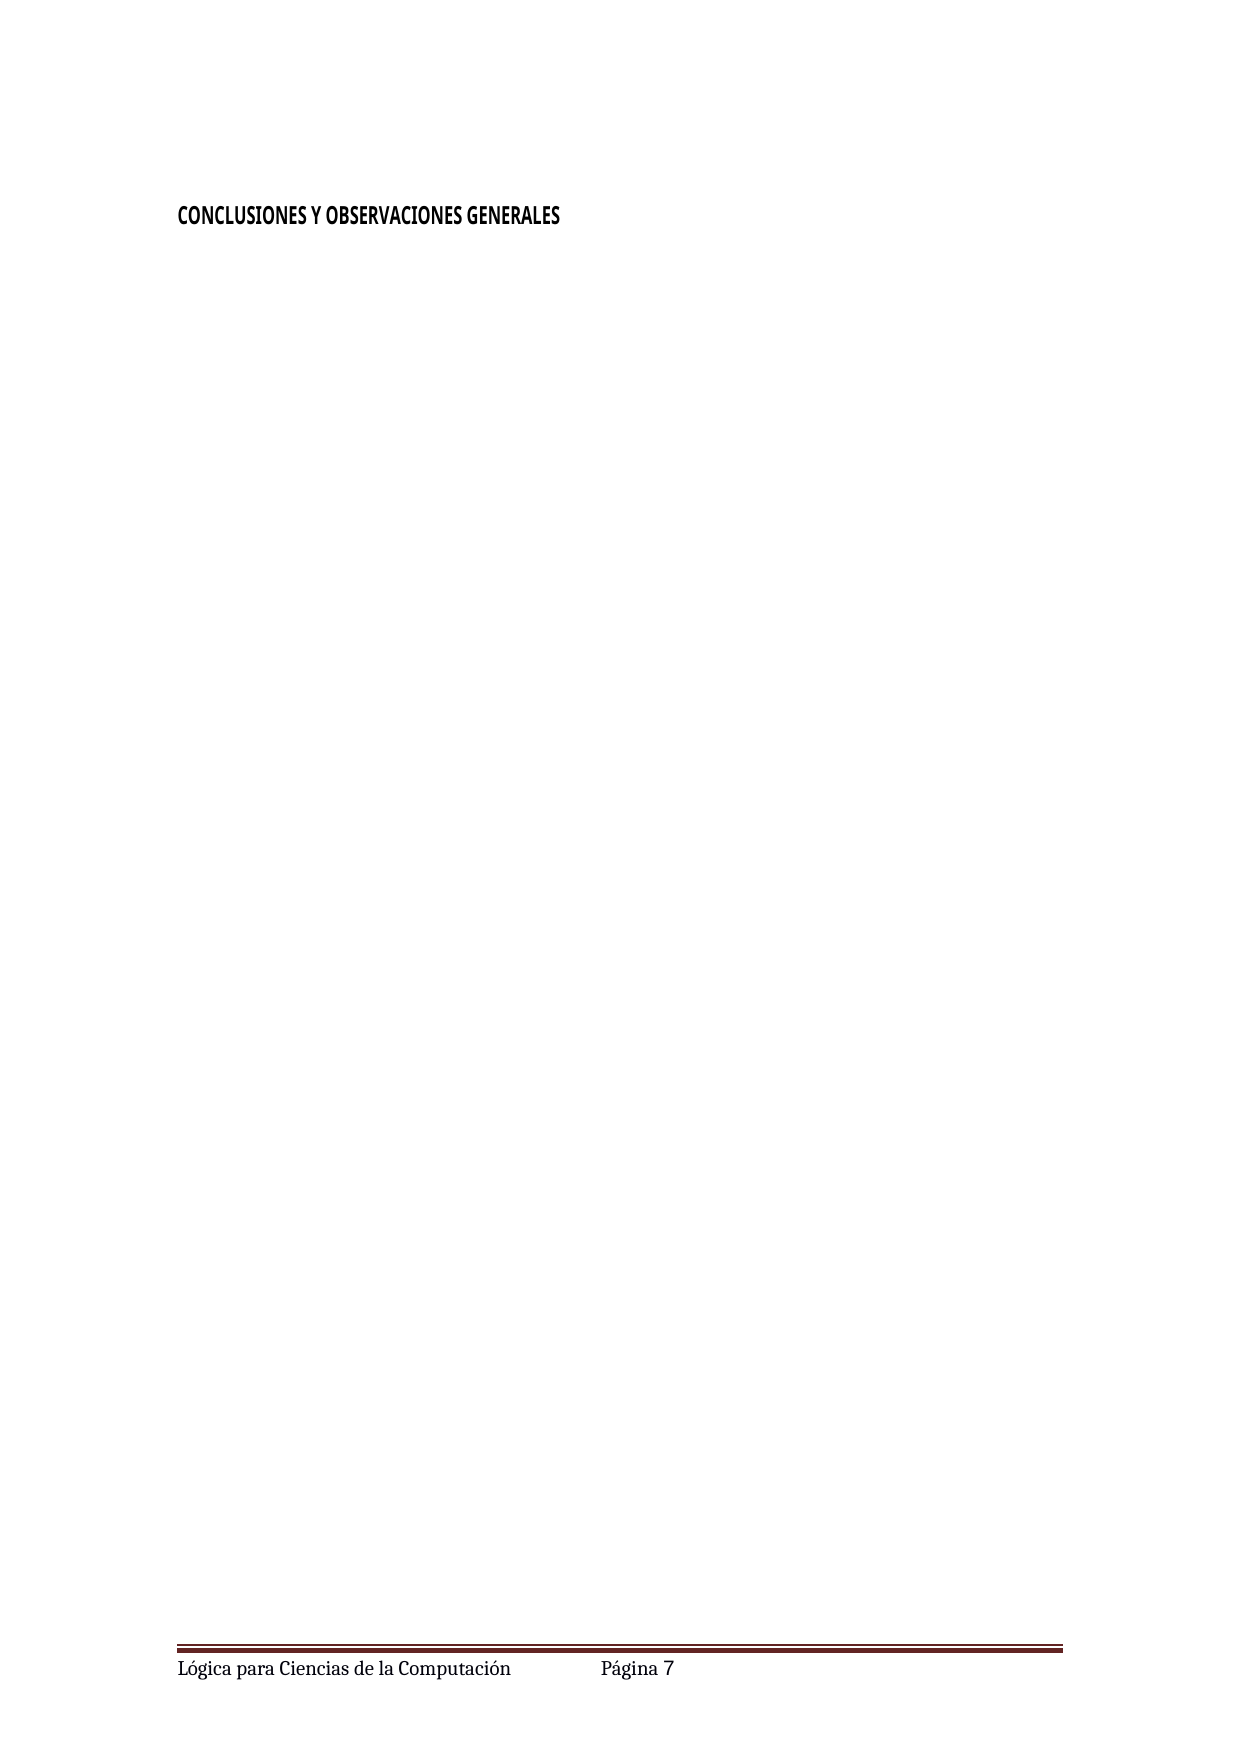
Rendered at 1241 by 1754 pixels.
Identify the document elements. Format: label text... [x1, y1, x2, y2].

subtitle CONCLUSIONES Y OBSERVACIONES GENERALES [177, 198, 1063, 232]
